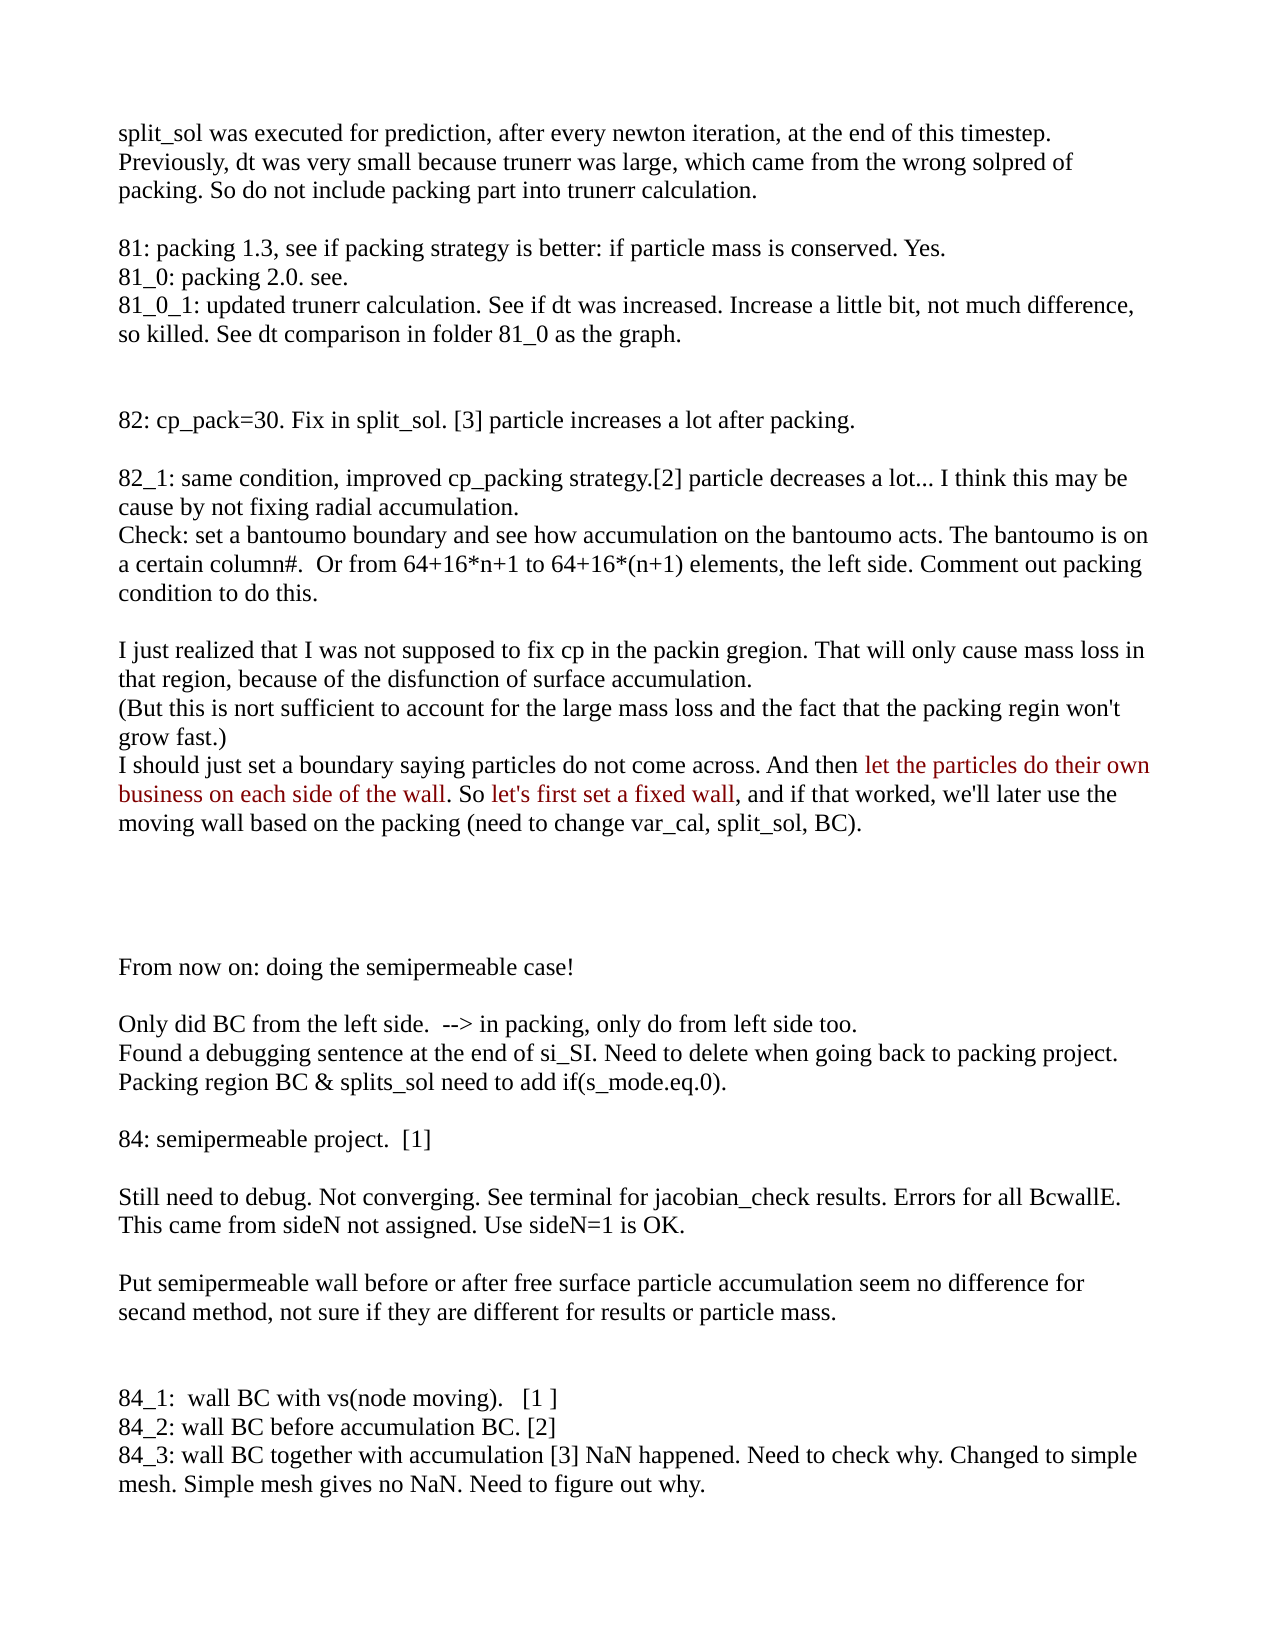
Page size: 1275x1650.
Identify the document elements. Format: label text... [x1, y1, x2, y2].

text 82_1: same condition, improved cp_packing strategy.[2] particle decreases a lot... I think this may be cause by not fixing radial accumulation. [118, 463, 1157, 521]
text Only did BC from the left side. --> in packing, only do from left side too. [118, 1009, 1157, 1038]
text From now on: doing the semipermeable case! [118, 952, 1157, 981]
text 81_0_1: updated trunerr calculation. See if dt was increased. Increase a little bit, not much difference, so killed. See dt comparison in folder 81_0 as the graph. [118, 291, 1157, 348]
text 81_0: packing 2.0. see. [118, 262, 1157, 291]
text 84_1: wall BC with vs(node moving). [1 ] [118, 1383, 1157, 1412]
text (But this is nort sufficient to account for the large mass loss and the fact that the packing regin won't grow fast.) [118, 693, 1157, 751]
text Previously, dt was very small because trunerr was large, which came from the wrong solpred of packing. So do not include packing part into trunerr calculation. [118, 147, 1157, 204]
text 84_2: wall BC before accumulation BC. [2] [118, 1412, 1157, 1441]
text Packing region BC & splits_sol need to add if(s_mode.eq.0). [118, 1067, 1157, 1096]
text I should just set a boundary saying particles do not come across. And then let the particles do their own business on each side of the wall. So let's first set a fixed wall, and if that worked, we'll later use the moving wall based on the packing (need to change var_cal, split_sol, BC). [118, 751, 1157, 837]
text 81: packing 1.3, see if packing strategy is better: if particle mass is conserved. Yes. [118, 233, 1157, 262]
text 84: semipermeable project. [1] [118, 1124, 1157, 1153]
text Check: set a bantoumo boundary and see how accumulation on the bantoumo acts. The bantoumo is on a certain column#. Or from 64+16*n+1 to 64+16*(n+1) elements, the left side. Comment out packing condition to do this. [118, 521, 1157, 607]
text Put semipermeable wall before or after free surface particle accumulation seem no difference for secand method, not sure if they are different for results or particle mass. [118, 1268, 1157, 1326]
text Still need to debug. Not converging. See terminal for jacobian_check results. Errors for all BcwallE. This came from sideN not assigned. Use sideN=1 is OK. [118, 1182, 1157, 1239]
text 84_3: wall BC together with accumulation [3] NaN happened. Need to check why. Changed to simple mesh. Simple mesh gives no NaN. Need to figure out why. [118, 1441, 1157, 1498]
text 82: cp_pack=30. Fix in split_sol. [3] particle increases a lot after packing. [118, 406, 1157, 434]
text split_sol was executed for prediction, after every newton iteration, at the end of this timestep. [118, 118, 1157, 147]
text Found a debugging sentence at the end of si_SI. Need to delete when going back to packing project. [118, 1038, 1157, 1067]
text I just realized that I was not supposed to fix cp in the packin gregion. That will only cause mass loss in that region, because of the disfunction of surface accumulation. [118, 636, 1157, 693]
